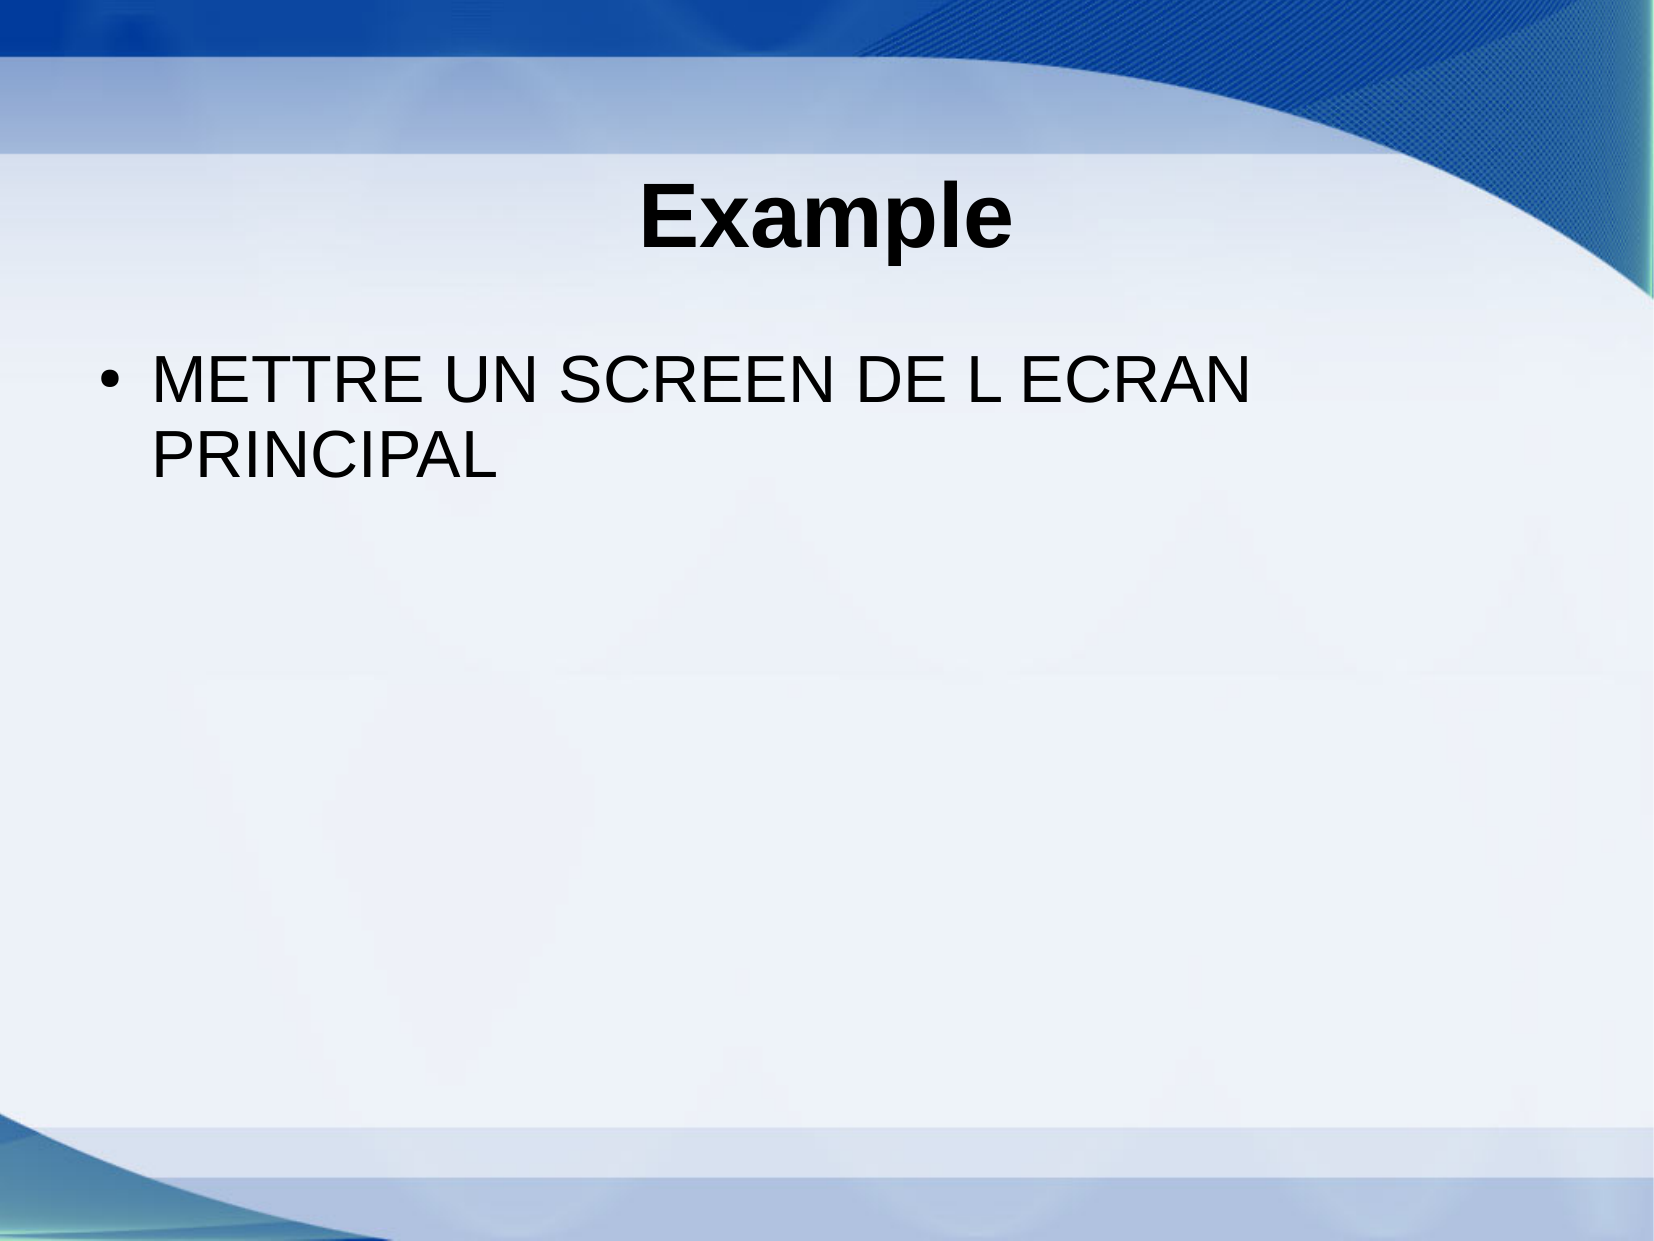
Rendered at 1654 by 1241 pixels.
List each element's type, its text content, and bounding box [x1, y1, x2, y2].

list METTRE UN SCREEN DE L ECRAN PRINCIPAL [80, 342, 1536, 1062]
picture [0, 0, 1654, 1241]
title Example [82, 111, 1571, 319]
